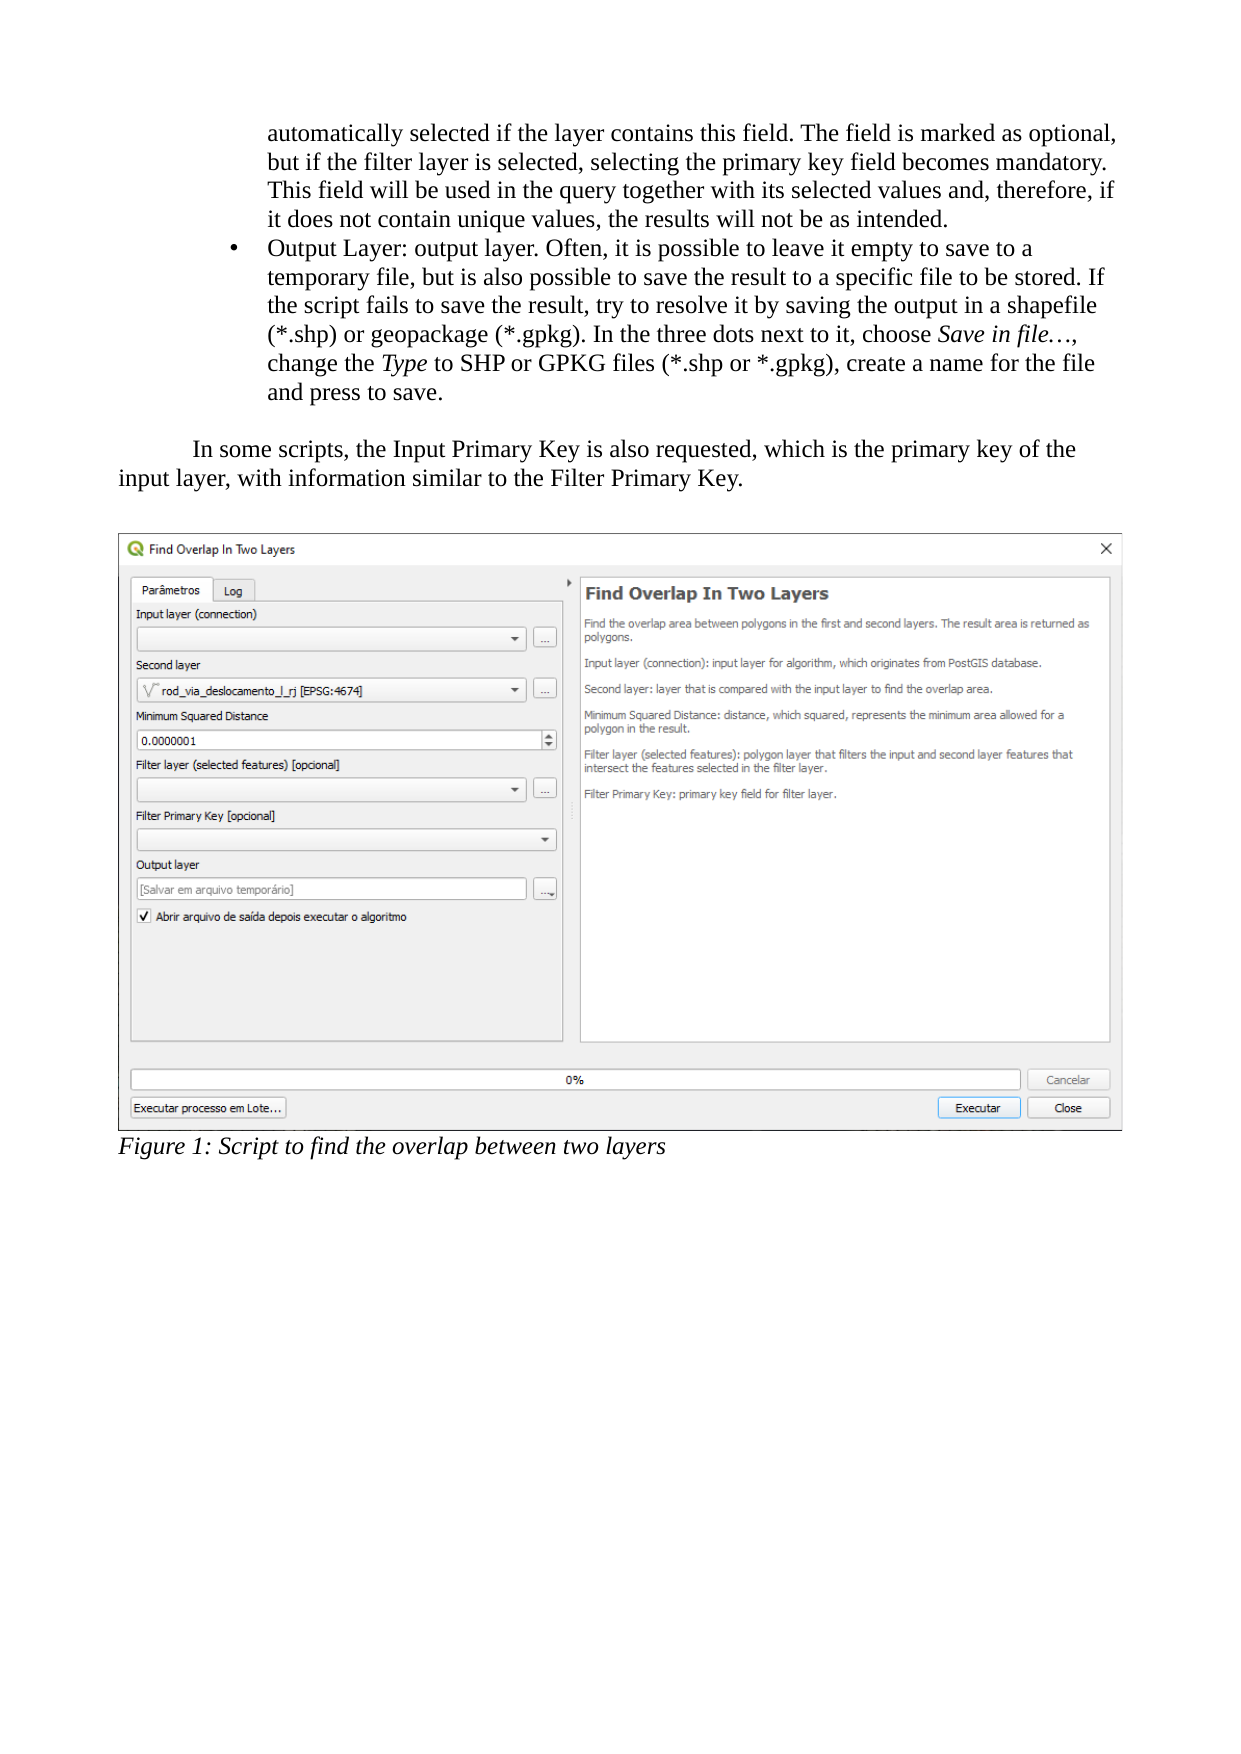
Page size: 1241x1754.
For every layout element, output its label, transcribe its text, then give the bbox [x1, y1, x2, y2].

list Figure 1: Script to find the overlap between two layers [118, 1131, 1122, 1159]
list Output Layer: output layer. Often, it is possible to leave it empty to save to a temporary file, but is also possible to save the result to a specific file to be stored. If the script fails to save the result, try to resolve it by saving the output in a shapefile (*.shp) or geopackage (*.gpkg). In the three dots next to it, choose Save in file…, change the Type to SHP or GPKG files (*.shp or *.gpkg), create a name for the file and press to save. [229, 233, 1122, 406]
list automatically selected if the layer contains this field. The field is marked as optional, but if the filter layer is selected, selecting the primary key field becomes mandatory. This field will be used in the query together with its selected values and, therefore, if it does not contain unique values, the results will not be as intended. [229, 118, 1122, 233]
picture [118, 533, 1123, 1131]
text In some scripts, the Input Primary Key is also requested, which is the primary key of the input layer, with information similar to the Filter Primary Key. [118, 434, 1122, 492]
